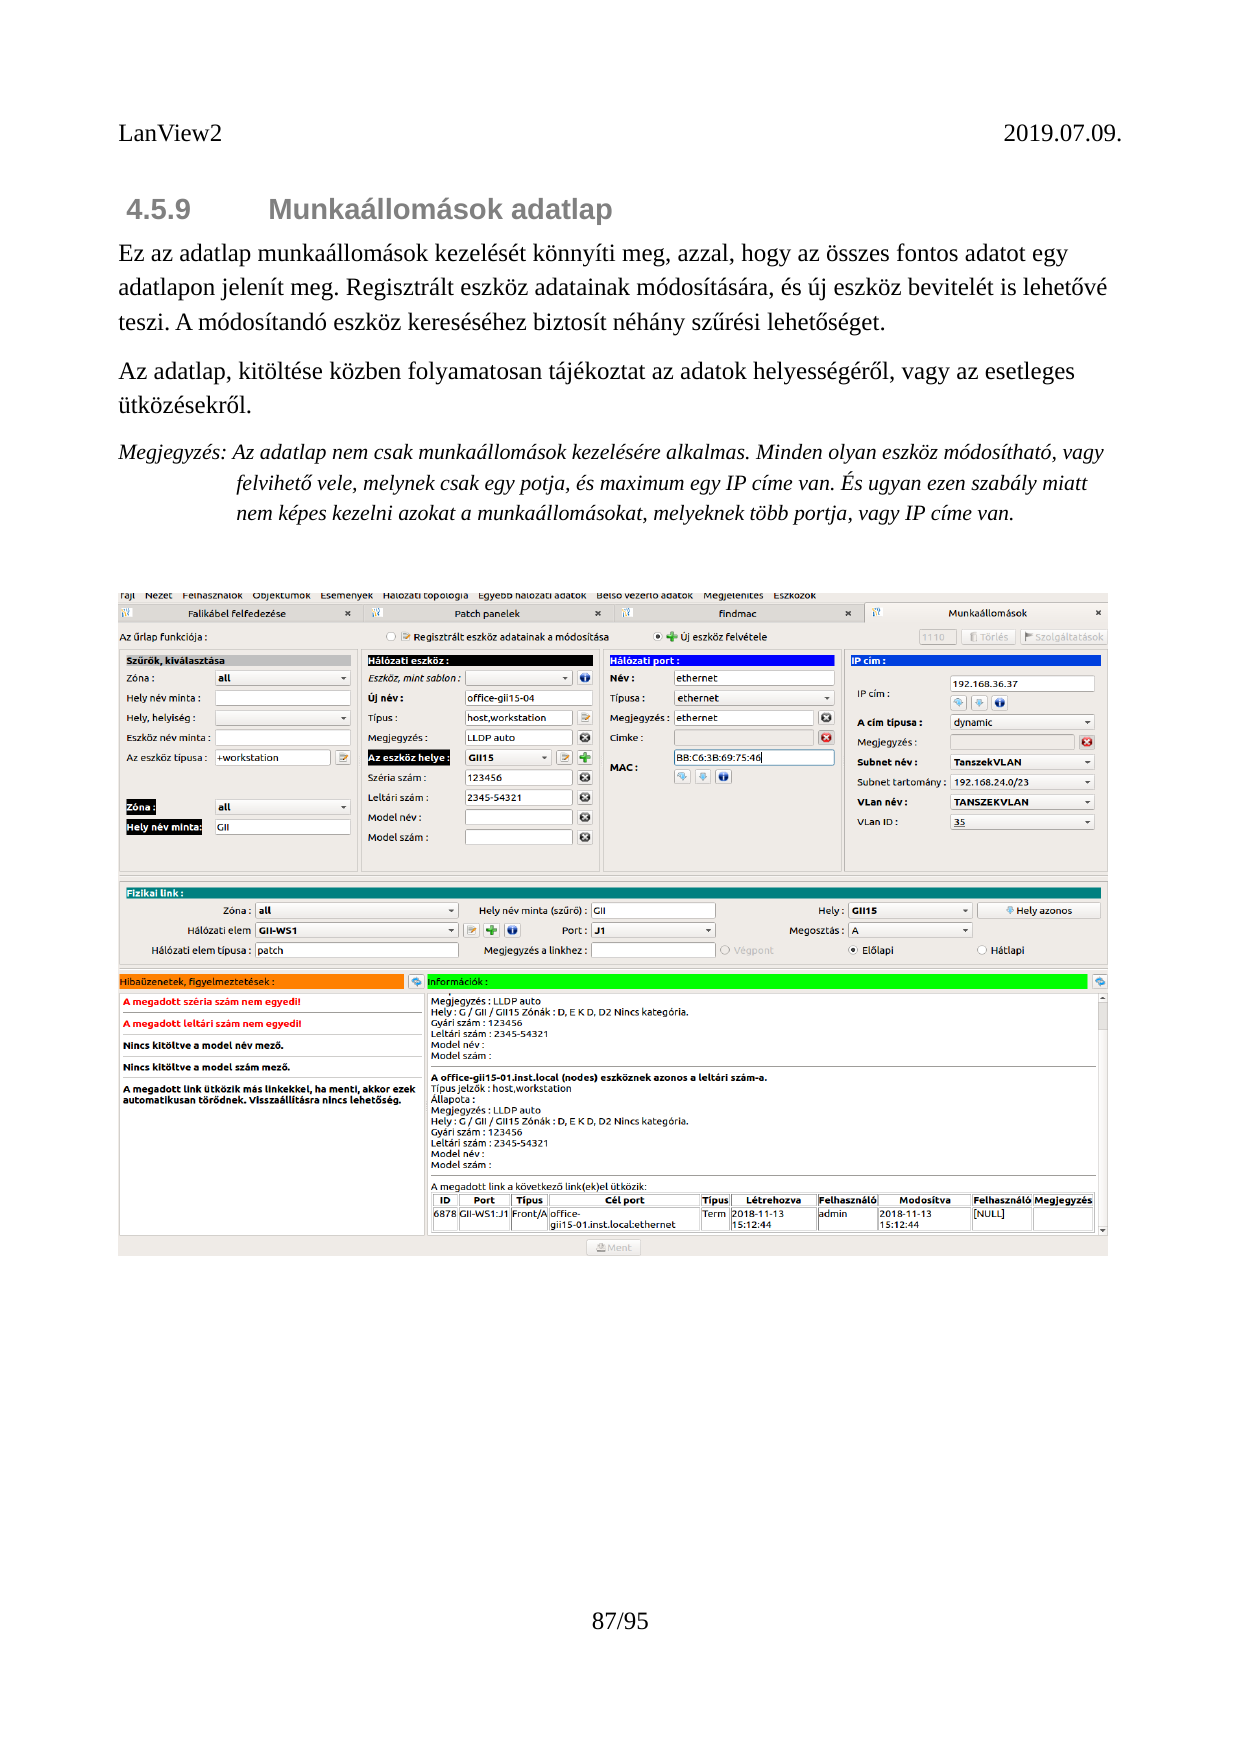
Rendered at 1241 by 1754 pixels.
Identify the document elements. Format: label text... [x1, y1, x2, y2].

text Ez az adatlap munkaállomások kezelését könnyíti meg, azzal, hogy az összes fontos adatot egy adatlapon jelenít meg. Regisztrált eszköz adatainak módosítására, és új eszköz bevitelét is lehetővé teszi. A módosítandó eszköz kereséséhez biztosít néhány szűrési lehetőséget. [118, 238, 1122, 335]
picture [118, 593, 1108, 1256]
text Megjegyzés: Az adatlap nem csak munkaállomások kezelésére alkalmas. Minden olyan eszköz módosítható, vagy felvihető vele, melynek csak egy potja, és maximum egy IP címe van. És ugyan ezen szabály miatt nem képes kezelni azokat a munkaállomásokat, melyeknek több portja, vagy IP címe van. [118, 439, 1122, 525]
subtitle Munkaállomások adatlap [118, 192, 1122, 225]
text Az adatlap, kitöltése közben folyamatosan tájékoztat az adatok helyességéről, vagy az esetleges ütközésekről. [118, 356, 1122, 419]
